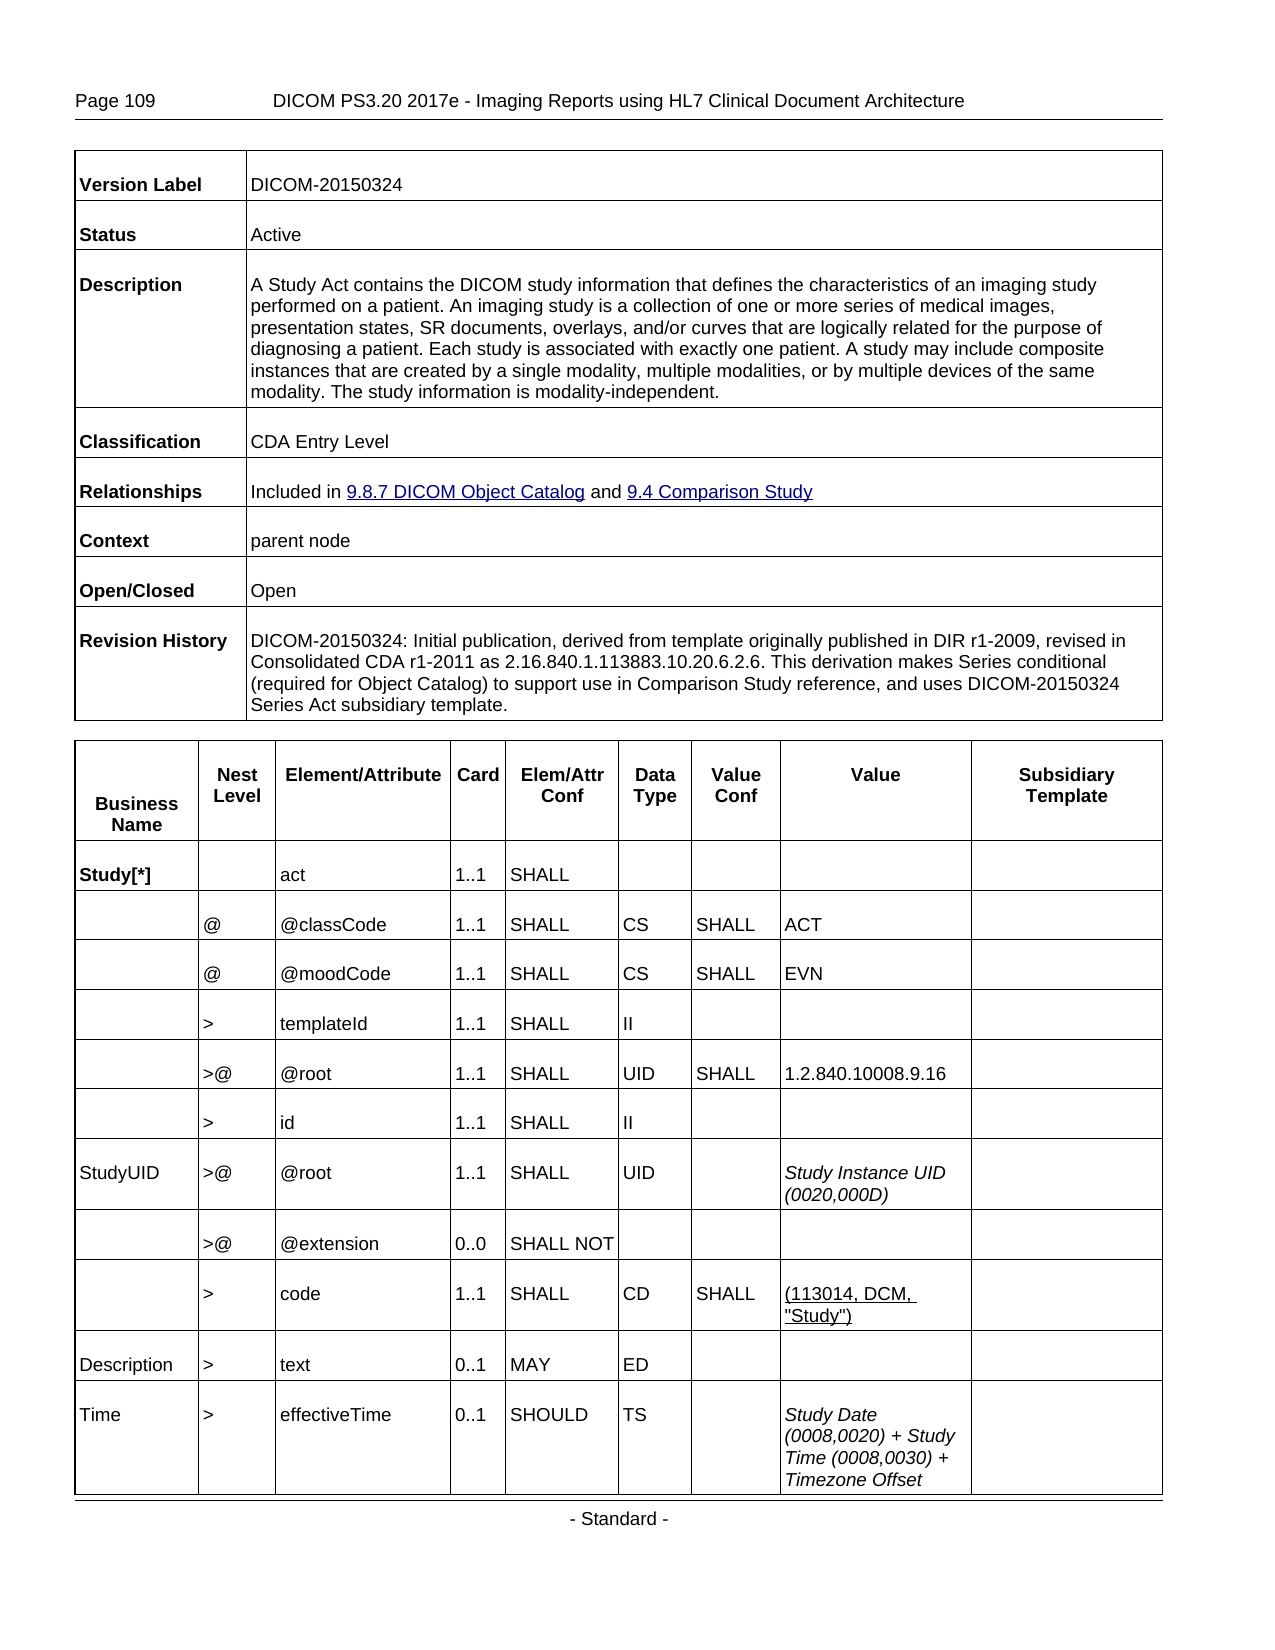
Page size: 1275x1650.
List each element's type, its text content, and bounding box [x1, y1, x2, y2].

table_cell [972, 1381, 1162, 1494]
table_cell text [276, 1331, 450, 1380]
table_cell Version Label [76, 151, 246, 200]
table_cell II [619, 1089, 691, 1138]
table_cell [972, 1331, 1162, 1380]
table_header Subsidiary Template [972, 741, 1162, 840]
table_cell @ [199, 891, 275, 939]
table_cell > [199, 1331, 275, 1380]
table_cell 1..1 [451, 990, 505, 1038]
table_cell @root [276, 1139, 450, 1209]
table_cell [972, 940, 1162, 989]
table_cell UID [619, 1040, 691, 1088]
table_cell SHALL [506, 940, 618, 989]
table_cell CS [619, 891, 691, 939]
table_cell Study​UID [76, 1139, 198, 1209]
table_cell Classification [76, 408, 246, 457]
table_cell Context [76, 507, 246, 556]
table_cell [972, 1040, 1162, 1088]
table_cell Included in 9.8.7 DICOM Object Catalog and 9.4 Comparison Study [247, 458, 1162, 506]
table_cell [692, 990, 780, 1038]
table_cell [692, 1210, 780, 1259]
table_cell > [199, 1089, 275, 1138]
table_cell Study Date (0008,0020) + Study Time (0008,0030) + Timezone Offset [781, 1381, 971, 1494]
table_cell Study[*] [76, 841, 198, 889]
table_cell [619, 1210, 691, 1259]
table_cell [692, 841, 780, 889]
table_cell effective​Time [276, 1381, 450, 1494]
table_cell CD [619, 1260, 691, 1330]
table_cell 0..1 [451, 1331, 505, 1380]
table_cell @classCode [276, 891, 450, 939]
table_cell SHALL [506, 1260, 618, 1330]
table_header Value [781, 741, 971, 840]
table_cell [76, 940, 198, 989]
table_cell code [276, 1260, 450, 1330]
table_cell >@ [199, 1040, 275, 1088]
table_cell [692, 1381, 780, 1494]
table_cell Description [76, 1331, 198, 1380]
table_cell [781, 1210, 971, 1259]
table_cell [76, 990, 198, 1038]
table_cell [972, 990, 1162, 1038]
table_cell act [276, 841, 450, 889]
table_cell >@ [199, 1210, 275, 1259]
table_cell [692, 1089, 780, 1138]
table_header Nest Level [199, 741, 275, 840]
table_cell 1..1 [451, 841, 505, 889]
table_cell MAY [506, 1331, 618, 1380]
table_cell [781, 990, 971, 1038]
table_cell [619, 841, 691, 889]
table_cell [972, 1210, 1162, 1259]
table_cell [692, 1331, 780, 1380]
table_cell 1..1 [451, 891, 505, 939]
table_cell [199, 841, 275, 889]
table_cell Study Instance UID (0020,000D) [781, 1139, 971, 1209]
table_cell CDA Entry Level [247, 408, 1162, 457]
table_cell Open [247, 557, 1162, 606]
table_cell SHOULD [506, 1381, 618, 1494]
table_header Element/​Attribute [276, 741, 450, 840]
table_cell II [619, 990, 691, 1038]
table_cell 0..1 [451, 1381, 505, 1494]
table_cell 1..1 [451, 1139, 505, 1209]
table_cell ACT [781, 891, 971, 939]
table_cell CS [619, 940, 691, 989]
table_cell [781, 1331, 971, 1380]
table_cell 1..1 [451, 1260, 505, 1330]
table_cell id [276, 1089, 450, 1138]
table_header Card [451, 741, 505, 840]
table_cell [972, 891, 1162, 939]
table_cell SHALL [692, 891, 780, 939]
table_cell SHALL [506, 1040, 618, 1088]
table_cell parent node [247, 507, 1162, 556]
table_cell > [199, 990, 275, 1038]
table_cell EVN [781, 940, 971, 989]
table_cell > [199, 1260, 275, 1330]
table_header Value Conf [692, 741, 780, 840]
table_cell template​Id [276, 990, 450, 1038]
table_cell [781, 841, 971, 889]
table_cell [972, 1260, 1162, 1330]
table_cell [692, 1139, 780, 1209]
table_cell TS [619, 1381, 691, 1494]
table_cell ED [619, 1331, 691, 1380]
table_cell Revision History [76, 607, 246, 720]
table_cell SHALL [506, 990, 618, 1038]
table_cell Relationships [76, 458, 246, 506]
table_cell 1..1 [451, 1089, 505, 1138]
table_cell UID [619, 1139, 691, 1209]
table_cell 0..0 [451, 1210, 505, 1259]
table_cell @extension [276, 1210, 450, 1259]
table_cell Description [76, 250, 246, 407]
table_cell SHALL [692, 1260, 780, 1330]
table_cell [76, 1210, 198, 1259]
table_cell [76, 891, 198, 939]
table_cell Open/Closed [76, 557, 246, 606]
table_cell [76, 1089, 198, 1138]
table_cell 1..1 [451, 940, 505, 989]
table_header Business Name [76, 741, 198, 840]
table_cell Active [247, 201, 1162, 249]
table_cell DICOM-20150324: Initial publication, derived from template originally published in DIR r1-2009, revised in Consolidated CDA r1-2011 as 2.16.840.1.113883.10.20.6.2.6. This derivation makes Series conditional (required for Object Catalog) to support use in Comparison Study reference, and uses DICOM-20150324 Series Act subsidiary template. [247, 607, 1162, 720]
table_cell SHALL [506, 1139, 618, 1209]
table_cell SHALL [506, 891, 618, 939]
table_cell @ [199, 940, 275, 989]
table_cell DICOM-20150324 [247, 151, 1162, 200]
table_cell (113014, DCM, "Study") [781, 1260, 971, 1330]
table_cell [781, 1089, 971, 1138]
table_cell SHALL NOT [506, 1210, 618, 1259]
table_cell SHALL [506, 1089, 618, 1138]
table_cell Status [76, 201, 246, 249]
table_cell [972, 1089, 1162, 1138]
table_cell [972, 1139, 1162, 1209]
table_header Elem/Attr Conf [506, 741, 618, 840]
table_cell 1.2.840.10008.9.16 [781, 1040, 971, 1088]
table_cell SHALL [692, 1040, 780, 1088]
table_cell A Study Act contains the DICOM study information that defines the characteristics of an imaging study performed on a patient. An imaging study is a collection of one or more series of medical images, presentation states, SR documents, overlays, and/or curves that are logically related for the purpose of diagnosing a patient. Each study is associated with exactly one patient. A study may include composite instances that are created by a single modality, multiple modalities, or by multiple devices of the same modality. The study information is modality-independent. [247, 250, 1162, 407]
table_cell @moodCode [276, 940, 450, 989]
table_header Data Type [619, 741, 691, 840]
table_cell [76, 1260, 198, 1330]
table_cell > [199, 1381, 275, 1494]
table_cell Time [76, 1381, 198, 1494]
table_cell SHALL [692, 940, 780, 989]
table_cell >@ [199, 1139, 275, 1209]
table_cell 1..1 [451, 1040, 505, 1088]
table_cell [76, 1040, 198, 1088]
table_cell [972, 841, 1162, 889]
table_cell @root [276, 1040, 450, 1088]
table_cell SHALL [506, 841, 618, 889]
